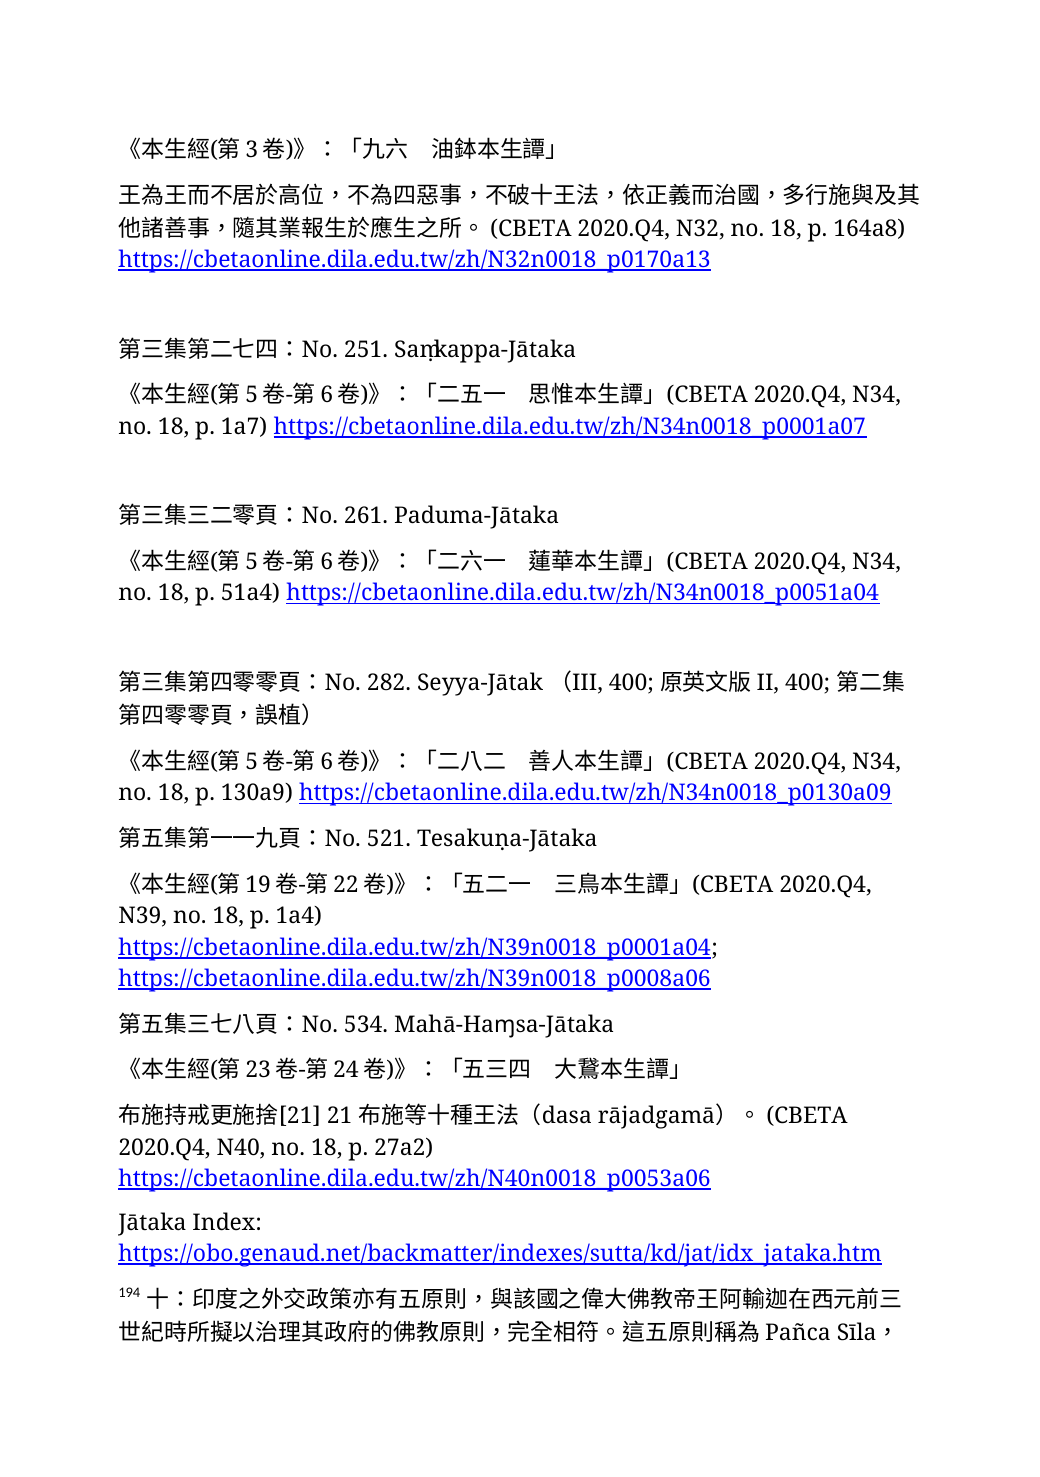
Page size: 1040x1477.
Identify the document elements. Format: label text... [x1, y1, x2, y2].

text Jātaka Index: https://obo.genaud.net/backmatter/indexes/sutta/kd/jat/idx_jataka.htm [118, 1205, 921, 1268]
text 布施持戒更施捨[21] 21 布施等十種王法（dasa rājadgamā）。 (CBETA 2020.Q4, N40, no. 18, p. 27a2) https://cbetaonline.dila.edu.tw/zh/N40n0018_p0053a06 [118, 1097, 921, 1193]
text 第三集第四零零頁：No. 282. Seyya-Jātak （III, 400; 原英文版 II, 400; 第二集第四零零頁，誤植） [118, 664, 921, 730]
text 《本生經(第5卷-第6卷)》：「二五一 思惟本生譚」(CBETA 2020.Q4, N34, no. 18, p. 1a7) https://cbetaonline.dila.edu.tw/zh/N34n0018_p0001a07 [118, 376, 921, 441]
text 《本生經(第23卷-第24卷)》：「五三四 大鵞本生譚」 [118, 1051, 921, 1084]
text 十：印度之外交政策亦有五原則，與該國之偉大佛教帝王阿輸迦在西元前三世紀時所擬以治理其政府的佛教原則，完全相符。這五原則稱為 Pañca Sīla， [118, 1280, 921, 1347]
text 王為王而不居於高位，不為四惡事，不破十王法，依正義而治國，多行施與及其他諸善事，隨其業報生於應生之所。 (CBETA 2020.Q4, N32, no. 18, p. 164a8) https://cbetaonline.dila.edu.tw/zh/N32n0018_p0170a13 [118, 176, 921, 274]
text 第三集三二零頁：No. 261. Paduma-Jātaka [118, 497, 921, 531]
text 《本生經(第5卷-第6卷)》：「二八二 善人本生譚」(CBETA 2020.Q4, N34, no. 18, p. 130a9) https://cbetaonline.dila.edu.tw/zh/N34n0018_p0130a09 [118, 743, 921, 807]
text 《本生經(第5卷-第6卷)》：「二六一 蓮華本生譚」(CBETA 2020.Q4, N34, no. 18, p. 51a4) https://cbetaonline.dila.edu.tw/zh/N34n0018_p0051a04 [118, 543, 921, 608]
text 第五集三七八頁：No. 534. Mahā-Haɱsa-Jātaka [118, 1005, 921, 1039]
text 第五集第一一九頁：No. 521. Tesakuṇa-Jātaka [118, 820, 921, 853]
text 《本生經(第3卷)》：「九六 油鉢本生譚」 [118, 131, 921, 164]
text 《本生經(第19卷-第22卷)》：「五二一 三鳥本生譚」(CBETA 2020.Q4, N39, no. 18, p. 1a4) https://cbetaonline.dila.edu.tw/zh/N39n0018_p0001a04; https://cbetaonline.dila.edu.tw/zh/N39n0018_p0008a06 [118, 866, 921, 993]
text 第三集第二七四：No. 251. Saṃkappa-Jātaka [118, 331, 921, 364]
